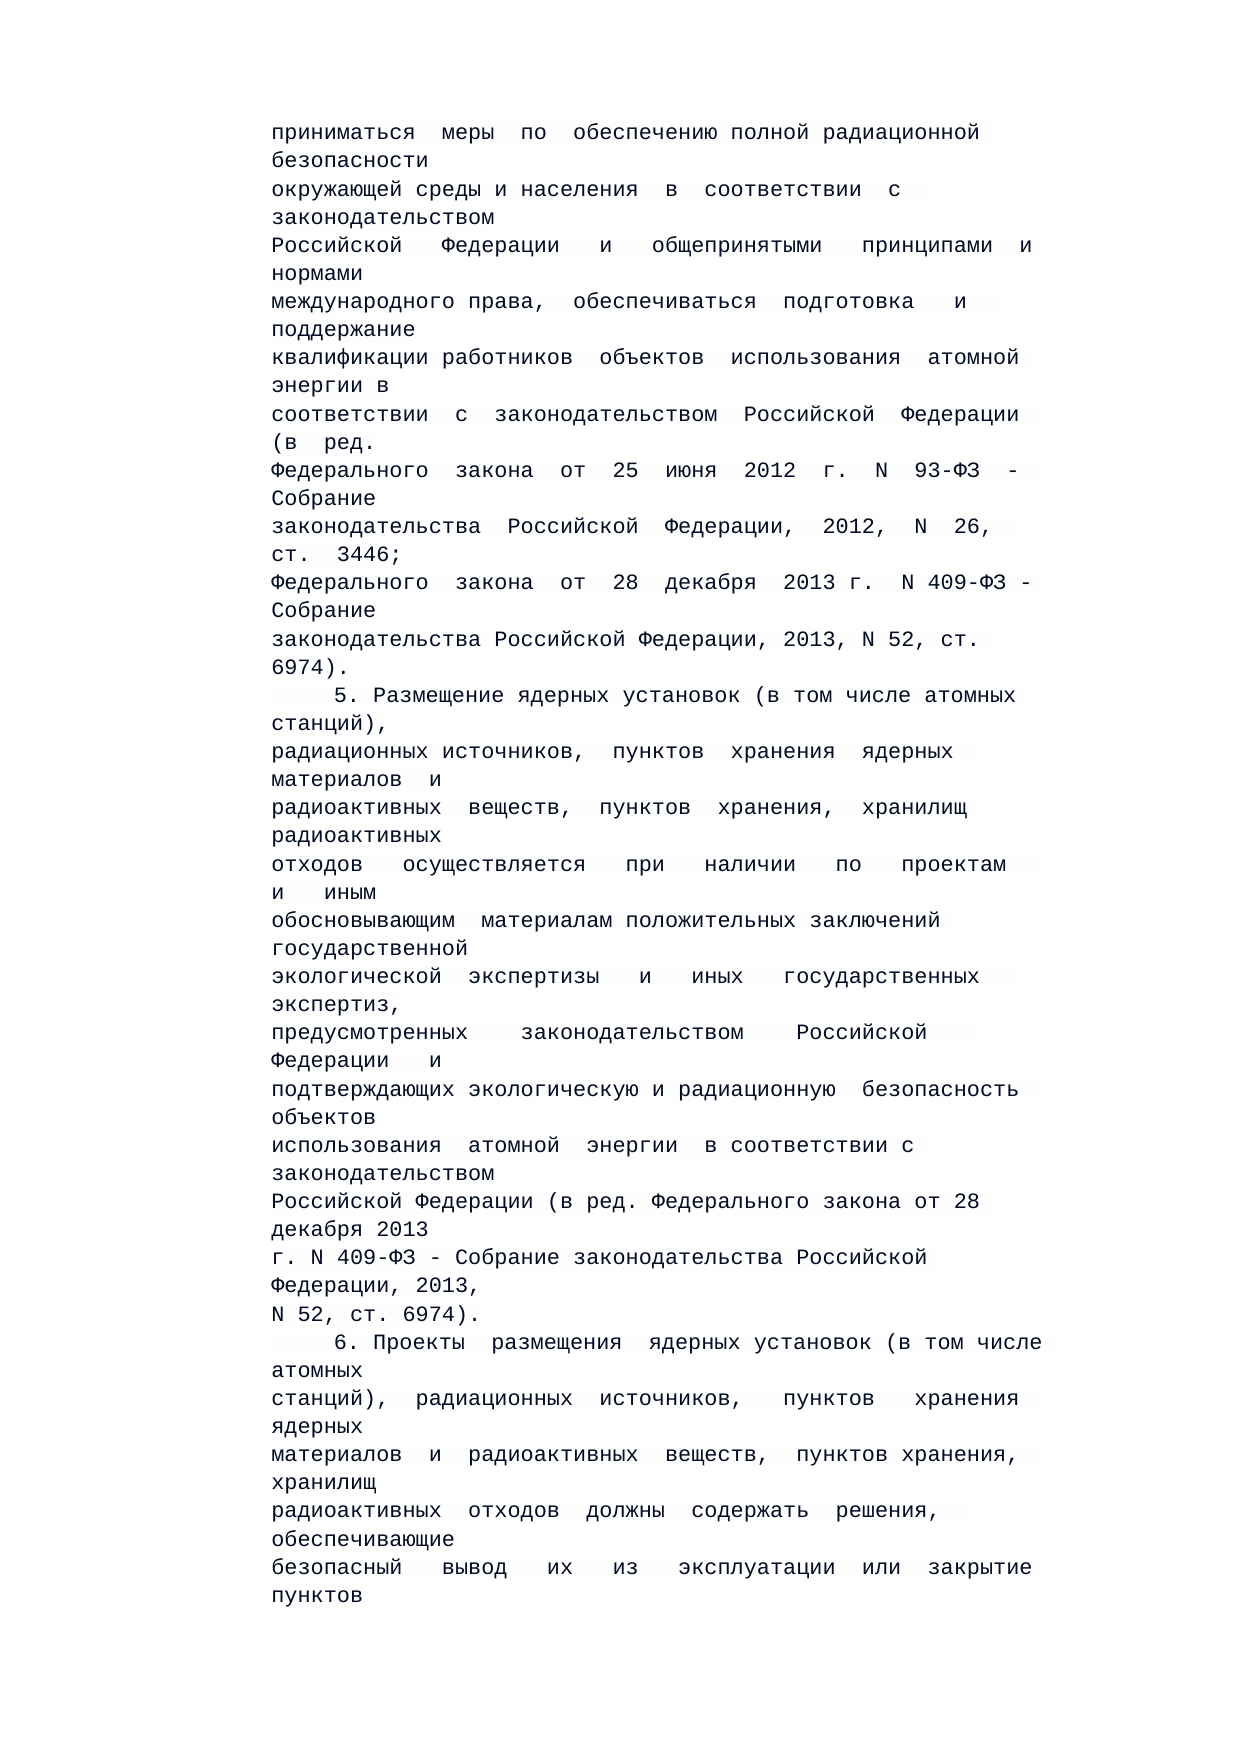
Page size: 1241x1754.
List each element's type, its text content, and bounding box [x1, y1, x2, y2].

text радиоактивных отходов должны содержать решения, обеспечивающие [271, 1496, 1058, 1552]
text радиоактивных веществ, пунктов хранения, хранилищ радиоактивных [271, 793, 1058, 849]
text использования атомной энергии в соответствии с законодательством [271, 1131, 1058, 1187]
text Федерального закона от 25 июня 2012 г. N 93-ФЗ - Собрание [271, 456, 1058, 512]
text законодательства Российской Федерации, 2013, N 52, ст. 6974). [271, 624, 1058, 681]
text экологической экспертизы и иных государственных экспертиз, [271, 962, 1058, 1018]
text отходов осуществляется при наличии по проектам и иным [271, 849, 1058, 906]
text N 52, ст. 6974). [271, 1299, 1058, 1327]
text подтверждающих экологическую и радиационную безопасность объектов [271, 1074, 1058, 1131]
text Российской Федерации (в ред. Федерального закона от 28 декабря 2013 [271, 1187, 1058, 1243]
text г. N 409-ФЗ - Собрание законодательства Российской Федерации, 2013, [271, 1243, 1058, 1299]
text 5. Размещение ядерных установок (в том числе атомных станций), [271, 681, 1058, 737]
text Федерального закона от 28 декабря 2013 г. N 409-ФЗ - Собрание [271, 568, 1058, 624]
text соответствии с законодательством Российской Федерации (в ред. [271, 399, 1058, 456]
text Российской Федерации и общепринятыми принципами и нормами [271, 231, 1058, 287]
text безопасный вывод их из эксплуатации или закрытие пунктов [271, 1552, 1058, 1609]
text международного права, обеспечиваться подготовка и поддержание [271, 287, 1058, 343]
text приниматься меры по обеспечению полной радиационной безопасности [271, 118, 1058, 174]
text квалификации работников объектов использования атомной энергии в [271, 343, 1058, 399]
text радиационных источников, пунктов хранения ядерных материалов и [271, 737, 1058, 793]
text предусмотренных законодательством Российской Федерации и [271, 1018, 1058, 1074]
text окружающей среды и населения в соответствии с законодательством [271, 174, 1058, 231]
text материалов и радиоактивных веществ, пунктов хранения, хранилищ [271, 1440, 1058, 1496]
text законодательства Российской Федерации, 2012, N 26, ст. 3446; [271, 512, 1058, 568]
text 6. Проекты размещения ядерных установок (в том числе атомных [271, 1327, 1058, 1384]
text станций), радиационных источников, пунктов хранения ядерных [271, 1384, 1058, 1440]
text обосновывающим материалам положительных заключений государственной [271, 906, 1058, 962]
